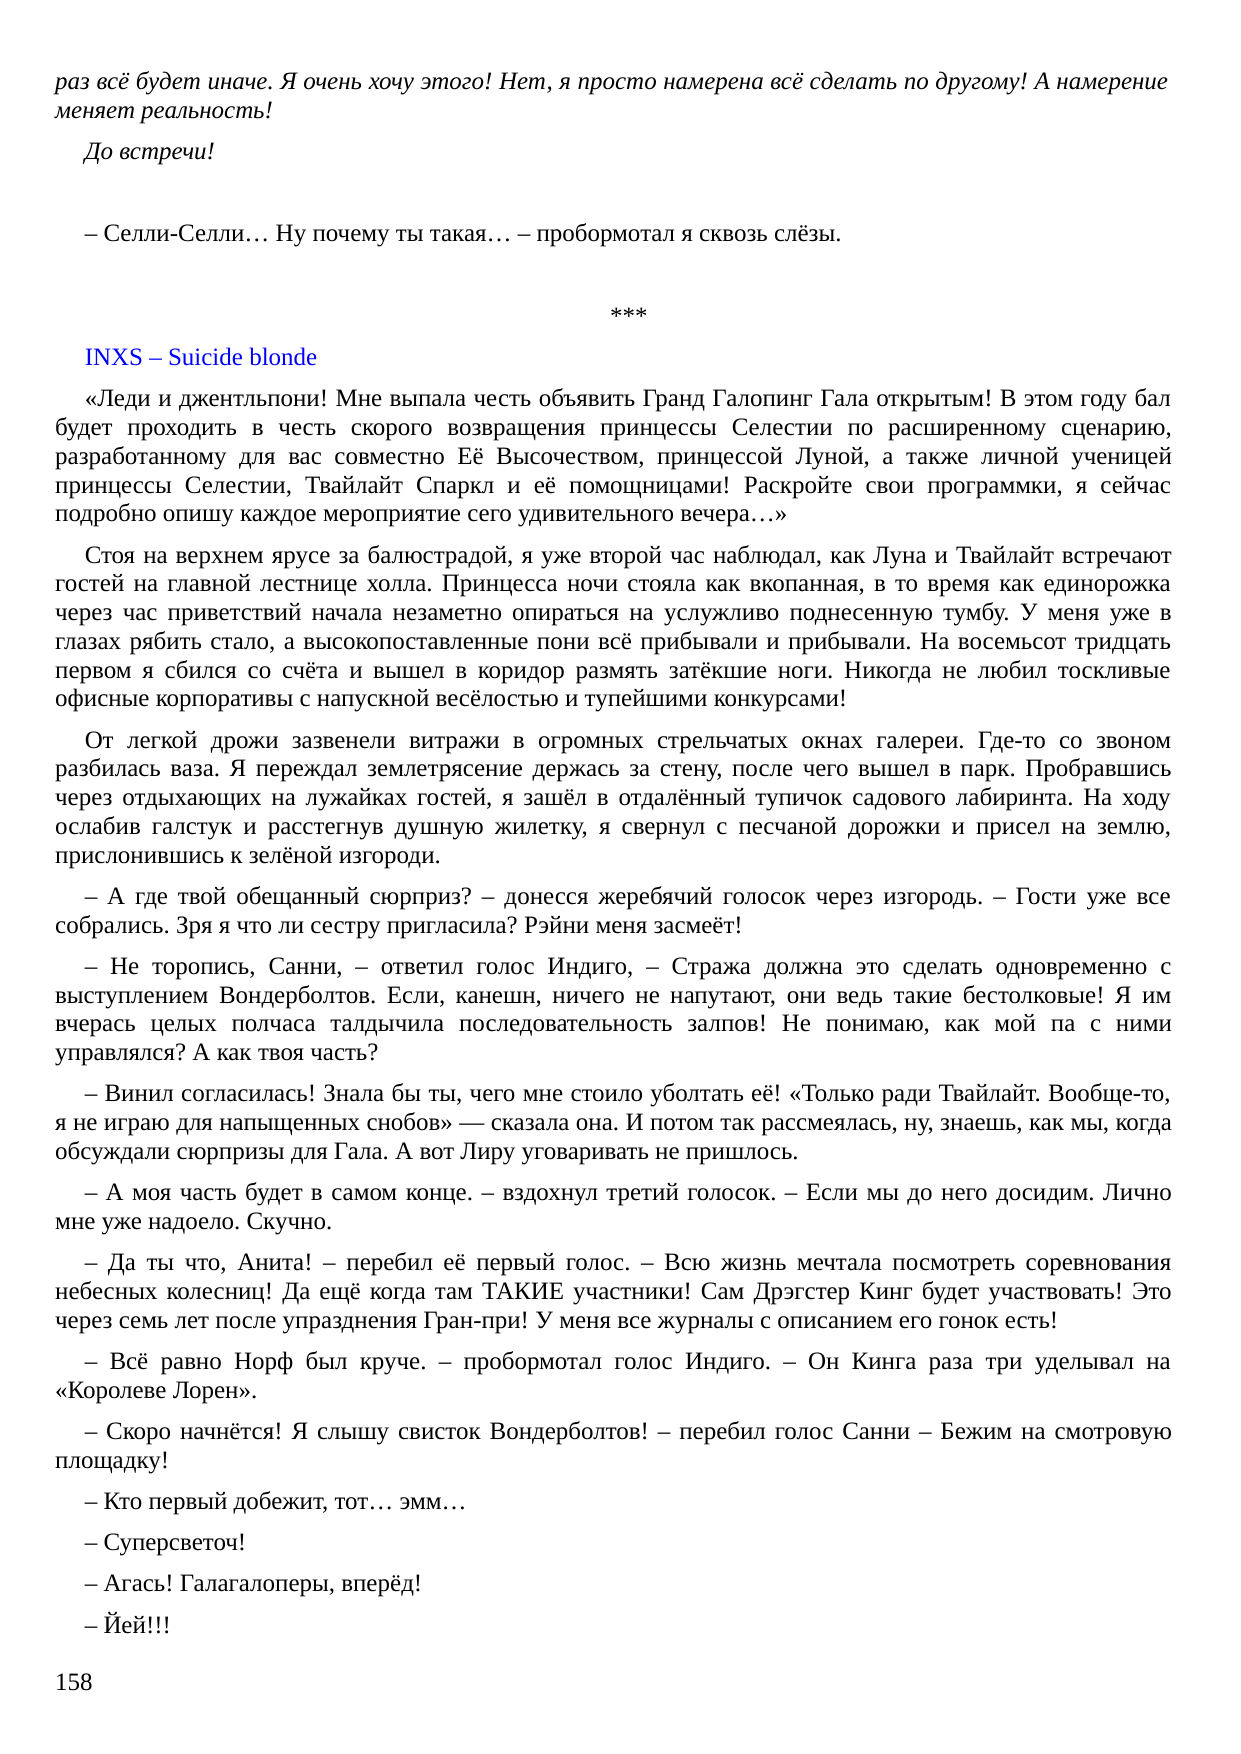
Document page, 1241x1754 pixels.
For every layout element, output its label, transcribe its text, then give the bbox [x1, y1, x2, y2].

text раз всё будет иначе. Я очень хочу этого! Нет, я просто намерена всё сделать по другому! А намерение меняет реальность! [55, 66, 1173, 123]
text Стоя на верхнем ярусе за балюстрадой, я уже второй час наблюдал, как Луна и Твайлайт встречают гостей на главной лестнице холла. Принцесса ночи стояла как вкопанная, в то время как единорожка через час приветствий начала незаметно опираться на услужливо поднесенную тумбу. У меня уже в глазах рябить стало, а высокопоставленные пони всё прибывали и прибывали. На восемьсот тридцать первом я сбился со счёта и вышел в коридор размять затёкшие ноги. Никогда не любил тоскливые офисные корпоративы с напускной весёлостью и тупейшими конкурсами! [55, 540, 1173, 712]
text «Леди и джентльпони! Мне выпала честь объявить Гранд Галопинг Гала открытым! В этом году бал будет проходить в честь скорого возвращения принцессы Селестии по расширенному сценарию, разработанному для вас совместно Её Высочеством, принцессой Луной, а также личной ученицей принцессы Селестии, Твайлайт Спаркл и её помощницами! Раскройте свои программки, я сейчас подробно опишу каждое мероприятие сего удивительного вечера…» [55, 383, 1173, 527]
text – А где твой обещанный сюрприз? – донесся жеребячий голосок через изгородь. – Гости уже все собрались. Зря я что ли сестру пригласила? Рэйни меня засмеёт! [55, 881, 1173, 938]
text – Винил согласилась! Знала бы ты, чего мне стоило уболтать её! «Только ради Твайлайт. Вообще-то, я не играю для напыщенных снобов» — сказала она. И потом так рассмеялась, ну, знаешь, как мы, когда обсуждали сюрпризы для Гала. А вот Лиру уговаривать не пришлось. [55, 1078, 1173, 1165]
text – Скоро начнётся! Я слышу свисток Вондерболтов! – перебил голос Санни – Бежим на смотровую площадку! [55, 1416, 1173, 1473]
text До встречи! [55, 136, 1173, 165]
text – А моя часть будет в самом конце. – вздохнул третий голосок. – Если мы до него досидим. Лично мне уже надоело. Скучно. [55, 1177, 1173, 1235]
text *** [55, 301, 1173, 330]
text INXS – Suicide blonde [55, 342, 1173, 371]
text – Агась! Галагалоперы, вперёд! [55, 1568, 1173, 1597]
text – Йей!!! [55, 1610, 1173, 1638]
text – Селли-Селли… Ну почему ты такая… – пробормотал я сквозь слёзы. [55, 218, 1173, 247]
text – Суперсветоч! [55, 1527, 1173, 1556]
text От легкой дрожи зазвенели витражи в огромных стрельчатых окнах галереи. Где-то со звоном разбилась ваза. Я переждал землетрясение держась за стену, после чего вышел в парк. Пробравшись через отдыхающих на лужайках гостей, я зашёл в отдалённый тупичок садового лабиринта. На ходу ослабив галстук и расстегнув душную жилетку, я свернул с песчаной дорожки и присел на землю, прислонившись к зелёной изгороди. [55, 725, 1173, 868]
text – Всё равно Норф был круче. – пробормотал голос Индиго. – Он Кинга раза три уделывал на «Королеве Лорен». [55, 1346, 1173, 1403]
text – Да ты что, Анита! – перебил её первый голос. – Всю жизнь мечтала посмотреть соревнования небесных колесниц! Да ещё когда там ТАКИЕ участники! Сам Дрэгстер Кинг будет участвовать! Это через семь лет после упразднения Гран-при! У меня все журналы с описанием его гонок есть! [55, 1247, 1173, 1333]
text – Не торопись, Санни, – ответил голос Индиго, – Стража должна это сделать одновременно с выступлением Вондерболтов. Если, канешн, ничего не напутают, они ведь такие бестолковые! Я им вчерась целых полчаса талдычила последовательность залпов! Не понимаю, как мой па с ними управлялся? А как твоя часть? [55, 951, 1173, 1066]
text – Кто первый добежит, тот… эмм… [55, 1486, 1173, 1515]
